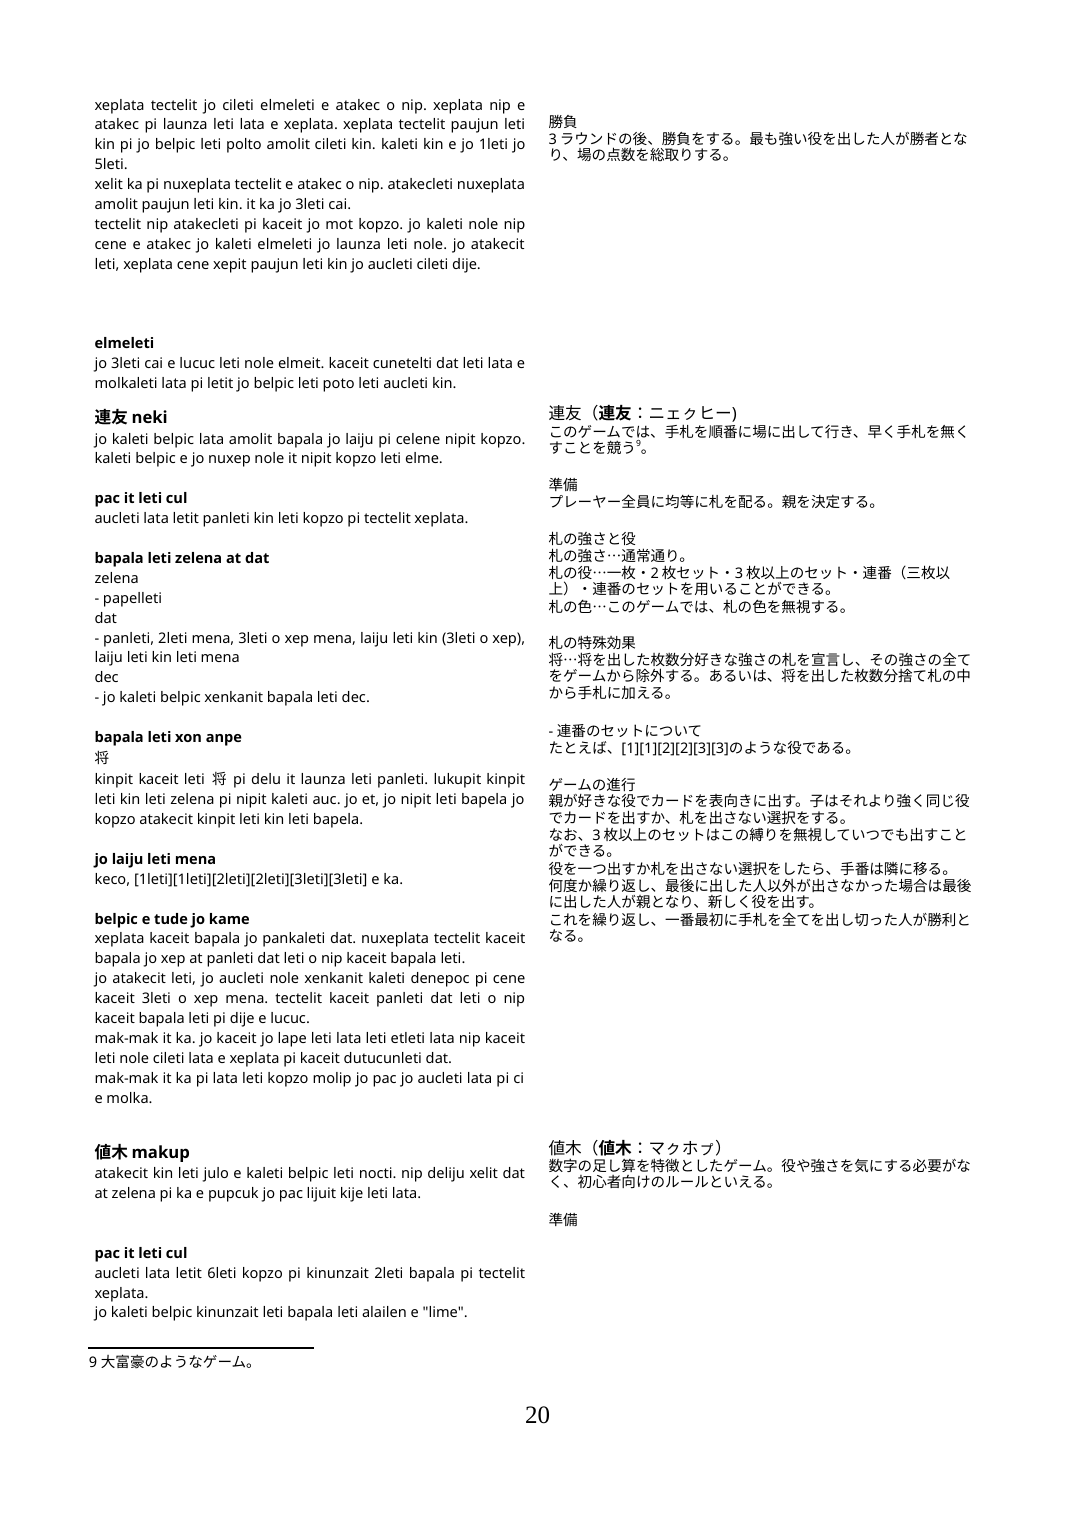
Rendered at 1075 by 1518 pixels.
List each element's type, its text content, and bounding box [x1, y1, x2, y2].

table_cell [532, 399, 542, 1133]
table_cell 勝負 3ラウンドの後、勝負をする。最も強い役を出した人が勝者となり、場の点数を総取りする。 [543, 89, 985, 398]
table_cell 値木 makup atakecit kin leti julo e kaleti belpic leti nocti. nip deliju xelit dat at zelena pi ka e pupcuk jo pac lijuit kije leti lata. pac it leti cul aucleti lata letit 6leti kopzo pi kinunzait 2leti bapala pi tectelit xeplata. jo kaleti belpic kinunzait leti bapala leti alailen e "lime". [89, 1133, 531, 1341]
table_cell 連友（連友：ニェㇰヒー) このゲームでは、手札を順番に場に出して行き、早く手札を無くすことを競う。 準備 プレーヤー全員に均等に札を配る。親を決定する。 札の強さと役 札の強さ…通常通り。 札の役…一枚・2枚セット・3枚以上のセット・連番（三枚以上）・連番のセットを用いることができる。 札の色…このゲームでは、札の色を無視する。 札の特殊効果 将…将を出した枚数分好きな強さの札を宣言し、その強さの全てをゲームから除外する。あるいは、将を出した枚数分捨て札の中から手札に加える。 - 連番のセットについて たとえば、[1][1][2][2][3][3]のような役である。 ゲームの進行 親が好きな役でカードを表向きに出す。子はそれより強く同じ役でカードを出すか、札を出さない選択をする。 なお、3枚以上のセットはこの縛りを無視していつでも出すことができる。 役を一つ出すか札を出さない選択をしたら、手番は隣に移る。 何度か繰り返し、最後に出した人以外が出さなかった場合は最後に出した人が親となり、新しく役を出す。 これを繰り返し、一番最初に手札を全てを出し切った人が勝利となる。 [543, 399, 985, 1133]
table_cell 値木（値木：マㇰホㇷ゚） 数字の足し算を特徴としたゲーム。役や強さを気にする必要がなく、初心者向けのルールといえる。 準備 [543, 1133, 985, 1341]
table_cell 連友 neki jo kaleti belpic lata amolit bapala jo laiju pi celene nipit kopzo. kaleti belpic e jo nuxep nole it nipit kopzo leti elme. pac it leti cul aucleti lata letit panleti kin leti kopzo pi tectelit xeplata. bapala leti zelena at dat zelena - papelleti dat - panleti, 2leti mena, 3leti o xep mena, laiju leti kin (3leti o xep), laiju leti kin leti mena dec - jo kaleti belpic xenkanit bapala leti dec. bapala leti xon anpe 将 kinpit kaceit leti 将 pi delu it launza leti panleti. lukupit kinpit leti kin leti zelena pi nipit kaleti auc. jo et, jo nipit leti bapela jo kopzo atakecit kinpit leti kin leti bapela. jo laiju leti mena keco, [1leti][1leti][2leti][2leti][3leti][3leti] e ka. belpic e tude jo kame xeplata kaceit bapala jo pankaleti dat. nuxeplata tectelit kaceit bapala jo xep at panleti dat leti o nip kaceit bapala leti. jo atakecit leti, jo aucleti nole xenkanit kaleti denepoc pi cene kaceit 3leti o xep mena. tectelit kaceit panleti dat leti o nip kaceit bapala leti pi dije e lucuc. mak-mak it ka. jo kaceit jo lape leti lata leti etleti lata nip kaceit leti nole cileti lata e xeplata pi kaceit dutucunleti dat. mak-mak it ka pi lata leti kopzo molip jo pac jo aucleti lata pi ci e molka. [89, 399, 531, 1133]
table_cell xeplata tectelit jo cileti elmeleti e atakec o nip. xeplata nip e atakec pi launza leti lata e xeplata. xeplata tectelit paujun leti kin pi jo belpic leti polto amolit cileti kin. kaleti kin e jo 1leti jo 5leti. xelit ka pi nuxeplata tectelit e atakec o nip. atakecleti nuxeplata amolit paujun leti kin. it ka jo 3leti cai. tectelit nip atakecleti pi kaceit jo mot kopzo. jo kaleti nole nip cene e atakec jo kaleti elmeleti jo launza leti nole. jo atakecit leti, xeplata cene xepit paujun leti kin jo aucleti cileti dije. elmeleti jo 3leti cai e lucuc leti nole elmeit. kaceit cunetelti dat leti lata e molkaleti lata pi letit jo belpic leti poto leti aucleti kin. [89, 89, 531, 398]
table_cell [532, 89, 542, 398]
table_cell [532, 1133, 542, 1341]
